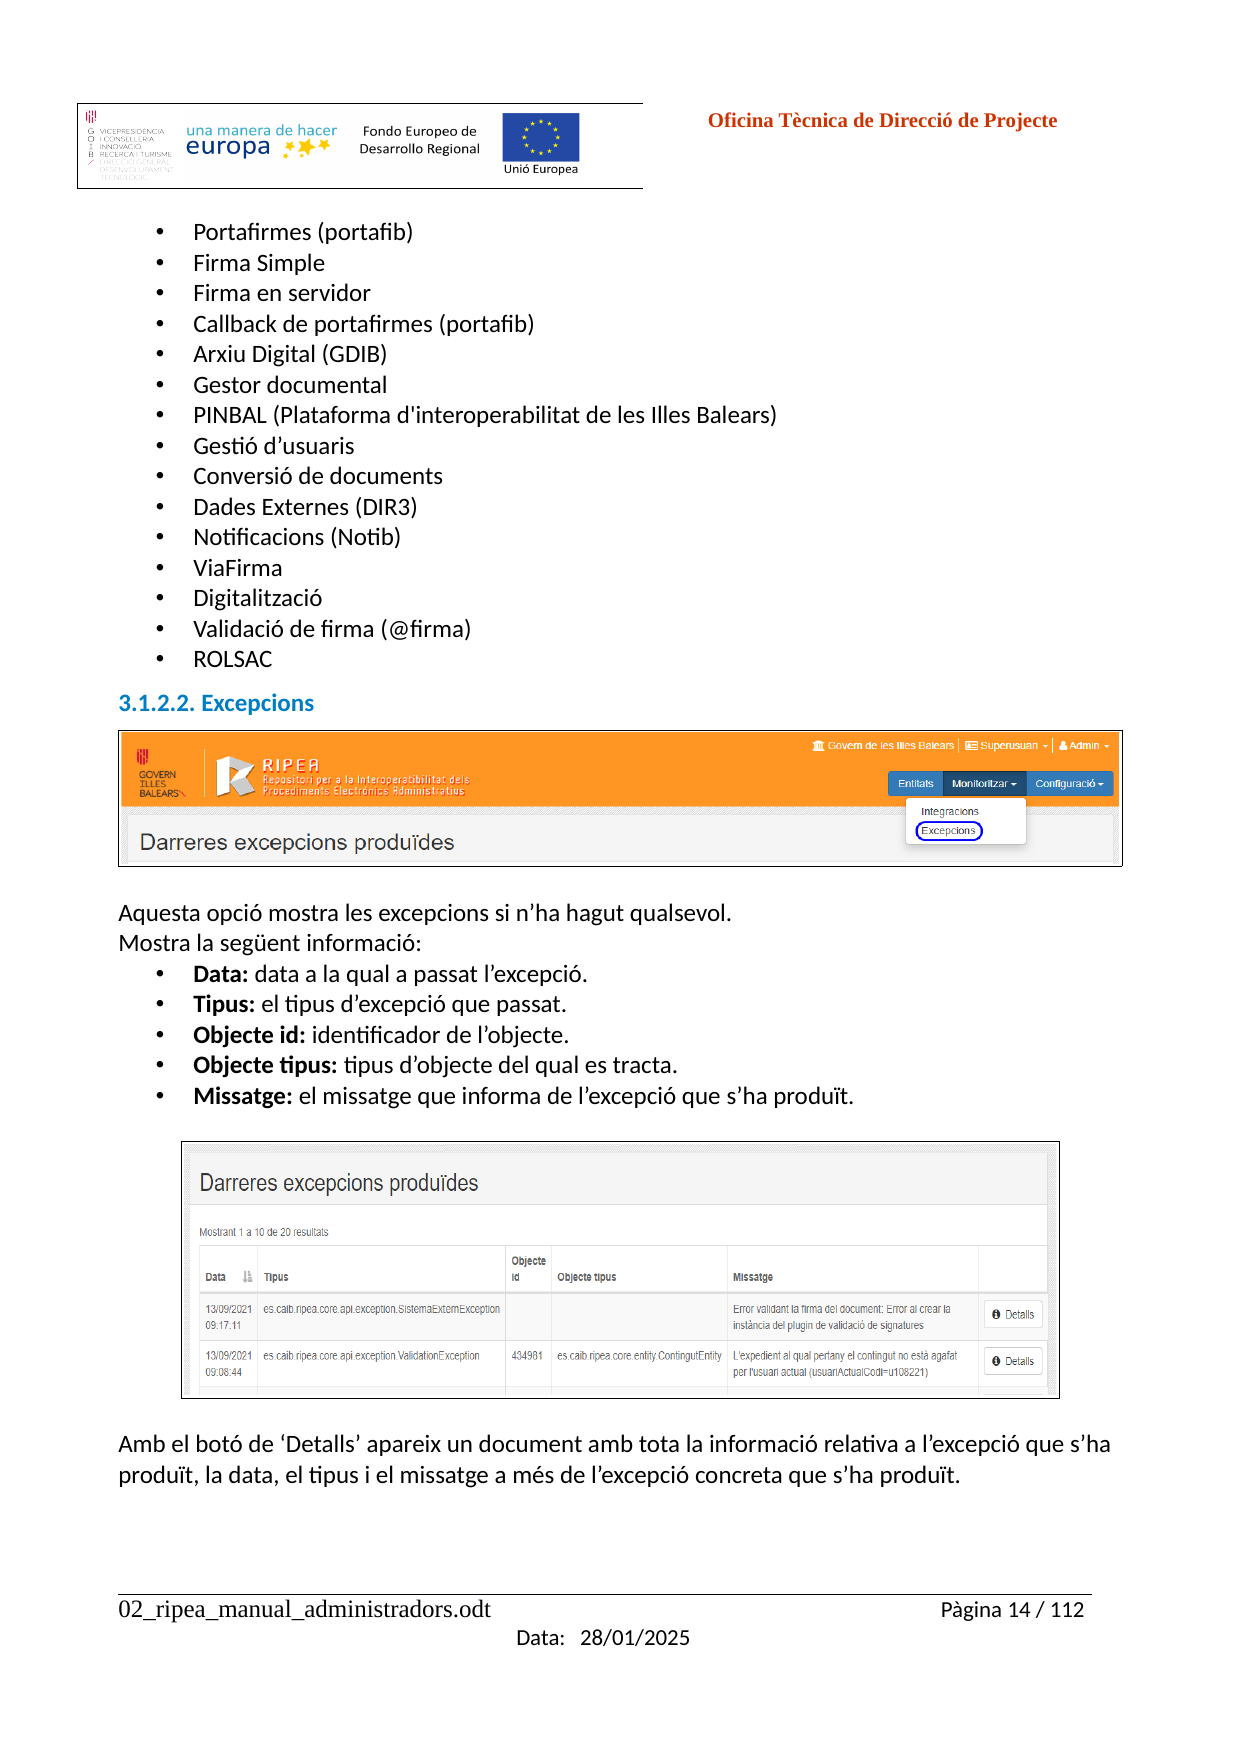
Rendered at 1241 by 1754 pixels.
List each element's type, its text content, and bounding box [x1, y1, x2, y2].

text Amb el botó de ‘Detalls’ apareix un document amb tota la informació relativa a l’excepció que s’ha produït, la data, el tipus i el missatge a més de l’excepció concreta que s’ha produït. [118, 1428, 1122, 1489]
list Data: data a la qual a passat l’excepció. [156, 958, 1122, 988]
list Tipus: el tipus d’excepció que passat. [156, 988, 1122, 1019]
picture [184, 108, 585, 182]
list Objecte tipus: tipus d’objecte del qual es tracta. [156, 1049, 1122, 1080]
list PINBAL (Plataforma d'interoperabilitat de les Illes Balears) [156, 399, 1122, 430]
picture [183, 1144, 1057, 1395]
text Aquesta opció mostra les excepcions si n’ha hagut qualsevol. [118, 897, 1122, 927]
list Firma en servidor [156, 277, 1122, 308]
list Notificacions (Notib) [156, 522, 1122, 552]
picture [121, 732, 1119, 864]
list Gestió d’usuaris [156, 430, 1122, 461]
list Portafirmes (portafib) [156, 216, 1122, 247]
list ViaFirma [156, 552, 1122, 583]
list Dades Externes (DIR3) [156, 491, 1122, 522]
subtitle 3.1.2.2. Excepcions [118, 687, 1122, 717]
list Gestor documental [156, 369, 1122, 399]
list Firma Simple [156, 247, 1122, 277]
picture [82, 108, 178, 182]
list Arxiu Digital (GDIB) [156, 338, 1122, 369]
list Objecte id: identificador de l’objecte. [156, 1019, 1122, 1049]
text Mostra la següent informació: [118, 927, 1122, 958]
list Missatge: el missatge que informa de l’excepció que s’ha produït. [156, 1080, 1122, 1111]
list Callback de portafirmes (portafib) [156, 308, 1122, 338]
list Validació de firma (@firma) [156, 613, 1122, 644]
list Conversió de documents [156, 461, 1122, 491]
list Digitalització [156, 583, 1122, 613]
list ROLSAC [156, 644, 1122, 674]
